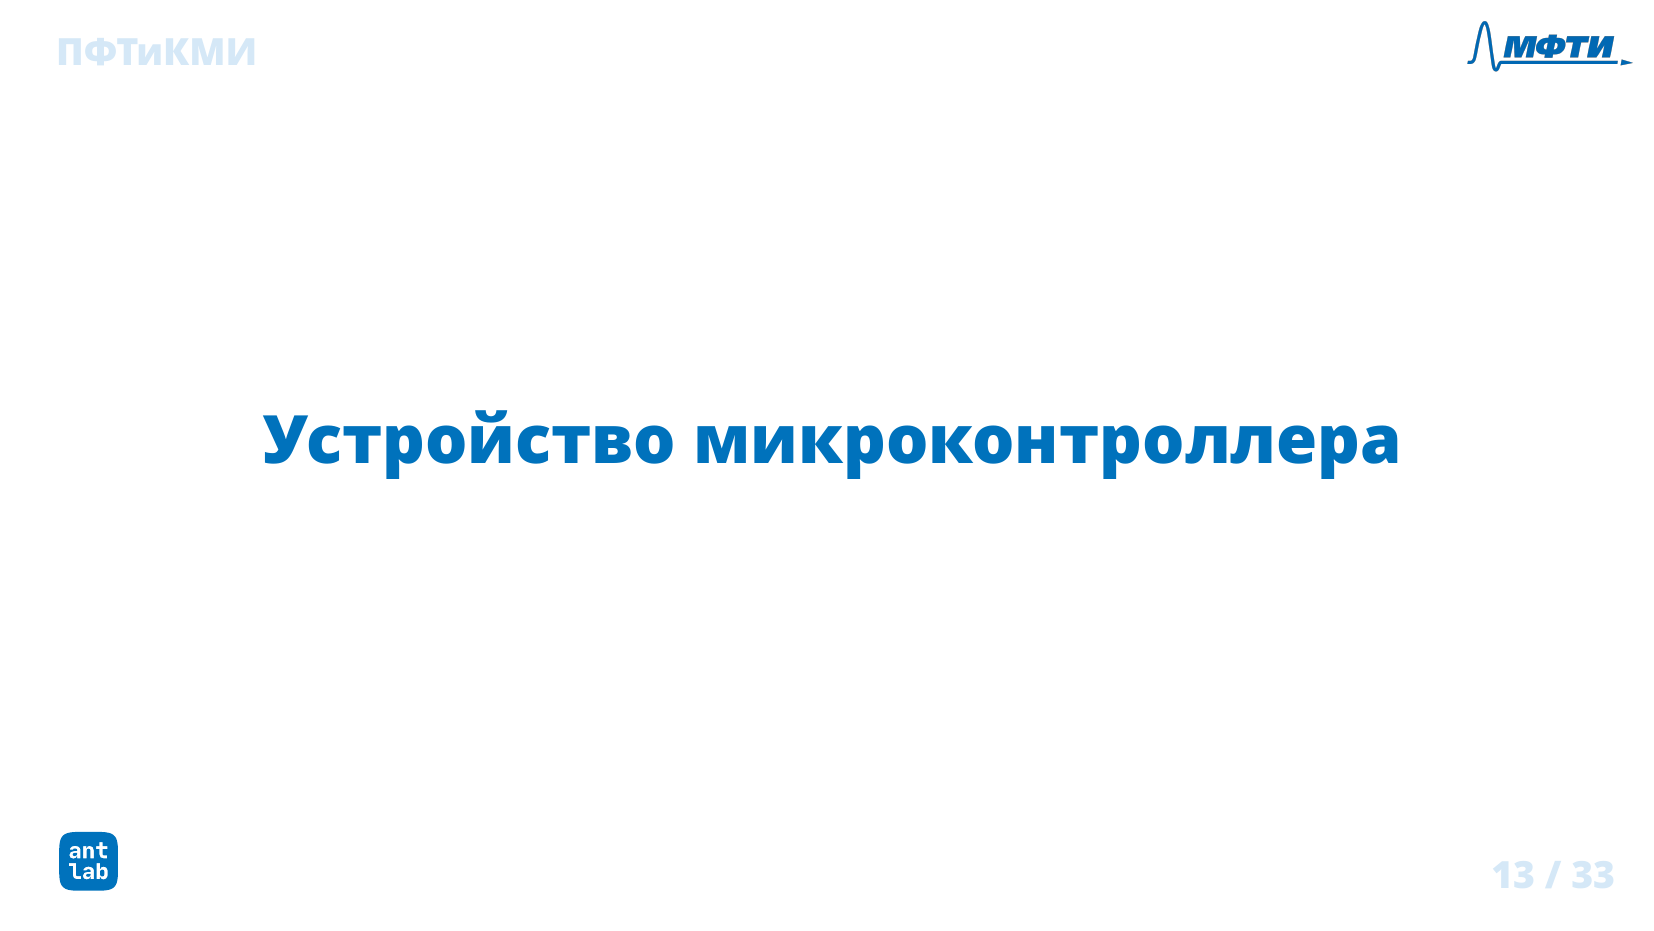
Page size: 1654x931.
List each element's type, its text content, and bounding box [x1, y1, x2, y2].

picture [1446, 0, 1654, 93]
title Устройство микроконтроллера [88, 359, 1577, 515]
